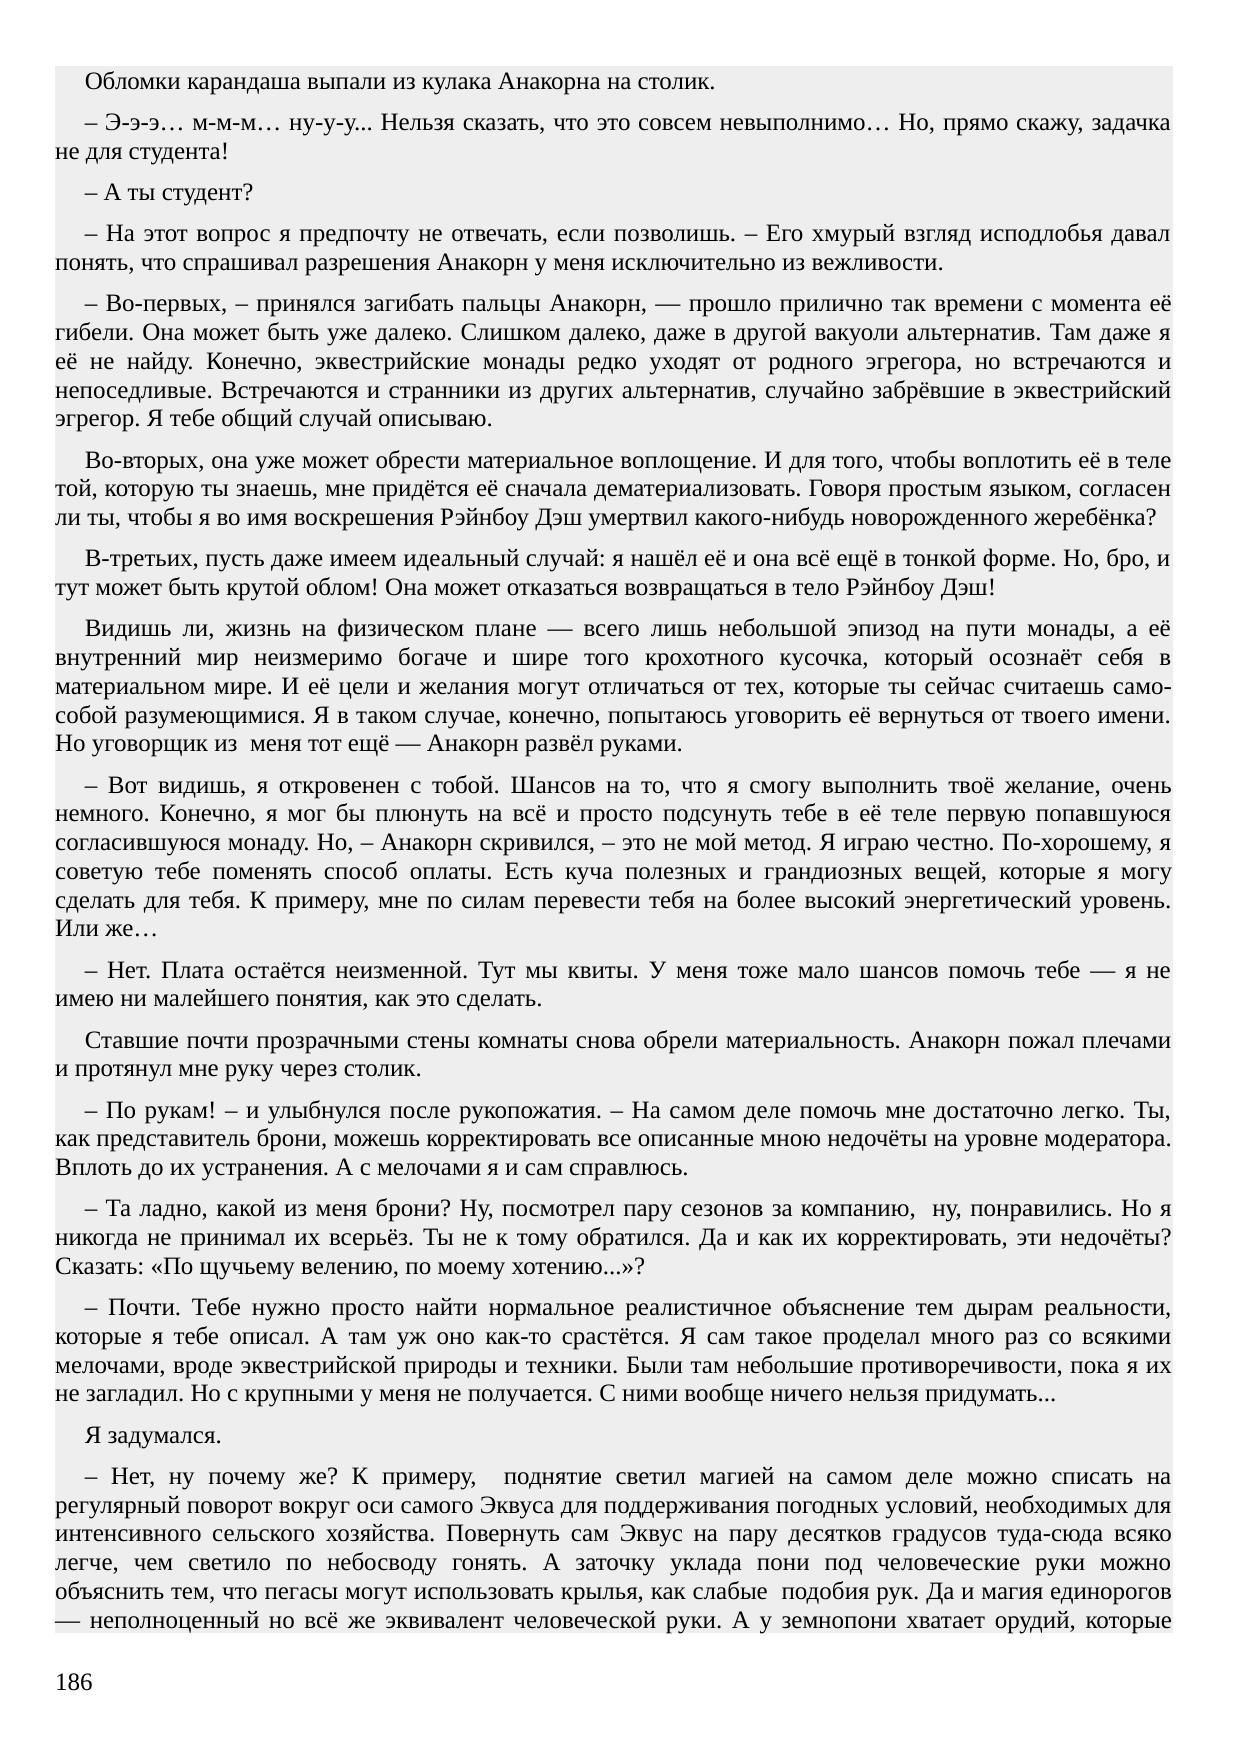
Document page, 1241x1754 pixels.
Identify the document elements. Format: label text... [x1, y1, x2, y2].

text Обломки карандаша выпали из кулака Анакорна на столик. [55, 66, 1173, 95]
text – По рукам! – и улыбнулся после рукопожатия. – На самом деле помочь мне достаточно легко. Ты, как представитель брони, можешь корректировать все описанные мною недочёты на уровне модератора. Вплоть до их устранения. А с мелочами я и сам справлюсь. [55, 1095, 1173, 1181]
text – Почти. Тебе нужно просто найти нормальное реалистичное объяснение тем дырам реальности, которые я тебе описал. А там уж оно как-то срастётся. Я сам такое проделал много раз со всякими мелочами, вроде эквестрийской природы и техники. Были там небольшие противоречивости, пока я их не загладил. Но с крупными у меня не получается. С ними вообще ничего нельзя придумать... [55, 1292, 1173, 1407]
text – А ты студент? [55, 177, 1173, 206]
text Видишь ли, жизнь на физическом плане — всего лишь небольшой эпизод на пути монады, а её внутренний мир неизмеримо богаче и шире того крохотного кусочка, который осознаёт себя в материальном мире. И её цели и желания могут отличаться от тех, которые ты сейчас считаешь само-собой разумеющимися. Я в таком случае, конечно, попытаюсь уговорить её вернуться от твоего имени. Но уговорщик из меня тот ещё — Анакорн развёл руками. [55, 613, 1173, 757]
text Во-вторых, она уже может обрести материальное воплощение. И для того, чтобы воплотить её в теле той, которую ты знаешь, мне придётся её сначала дематериализовать. Говоря простым языком, согласен ли ты, чтобы я во имя воскрешения Рэйнбоу Дэш умертвил какого-нибудь новорожденного жеребёнка? [55, 445, 1173, 531]
text – Вот видишь, я откровенен с тобой. Шансов на то, что я смогу выполнить твоё желание, очень немного. Конечно, я мог бы плюнуть на всё и просто подсунуть тебе в её теле первую попавшуюся согласившуюся монаду. Но, – Анакорн скривился, – это не мой метод. Я играю честно. По-хорошему, я советую тебе поменять способ оплаты. Есть куча полезных и грандиозных вещей, которые я могу сделать для тебя. К примеру, мне по силам перевести тебя на более высокий энергетический уровень. Или же… [55, 770, 1173, 942]
text – Во-первых, – принялся загибать пальцы Анакорн, — прошло прилично так времени с момента её гибели. Она может быть уже далеко. Слишком далеко, даже в другой вакуоли альтернатив. Там даже я её не найду. Конечно, эквестрийские монады редко уходят от родного эгрегора, но встречаются и непоседливые. Встречаются и странники из других альтернатив, случайно забрёвшие в эквестрийский эгрегор. Я тебе общий случай описываю. [55, 288, 1173, 432]
text – Нет, ну почему же? К примеру, поднятие светил магией на самом деле можно списать на регулярный поворот вокруг оси самого Эквуса для поддерживания погодных условий, необходимых для интенсивного сельского хозяйства. Повернуть сам Эквус на пару десятков градусов туда-сюда всяко легче, чем светило по небосводу гонять. А заточку уклада пони под человеческие руки можно объяснить тем, что пегасы могут использовать крылья, как слабые подобия рук. Да и магия единорогов — неполноценный но всё же эквивалент человеческой руки. А у земнопони хватает орудий, которые [55, 1461, 1173, 1633]
text В-третьих, пусть даже имеем идеальный случай: я нашёл её и она всё ещё в тонкой форме. Но, бро, и тут может быть крутой облом! Она может отказаться возвращаться в тело Рэйнбоу Дэш! [55, 543, 1173, 601]
text – Нет. Плата остаётся неизменной. Тут мы квиты. У меня тоже мало шансов помочь тебе — я не имею ни малейшего понятия, как это сделать. [55, 955, 1173, 1012]
text Ставшие почти прозрачными стены комнаты снова обрели материальность. Анакорн пожал плечами и протянул мне руку через столик. [55, 1025, 1173, 1082]
text – Э-э-э… м-м-м… ну-у-у... Нельзя сказать, что это совсем невыполнимо… Но, прямо скажу, задачка не для студента! [55, 107, 1173, 165]
text Я задумался. [55, 1420, 1173, 1448]
text – Та ладно, какой из меня брони? Ну, посмотрел пару сезонов за компанию, ну, понравились. Но я никогда не принимал их всерьёз. Ты не к тому обратился. Да и как их корректировать, эти недочёты? Сказать: «По щучьему велению, по моему хотению...»? [55, 1193, 1173, 1280]
text – На этот вопрос я предпочту не отвечать, если позволишь. – Его хмурый взгляд исподлобья давал понять, что спрашивал разрешения Анакорн у меня исключительно из вежливости. [55, 218, 1173, 276]
